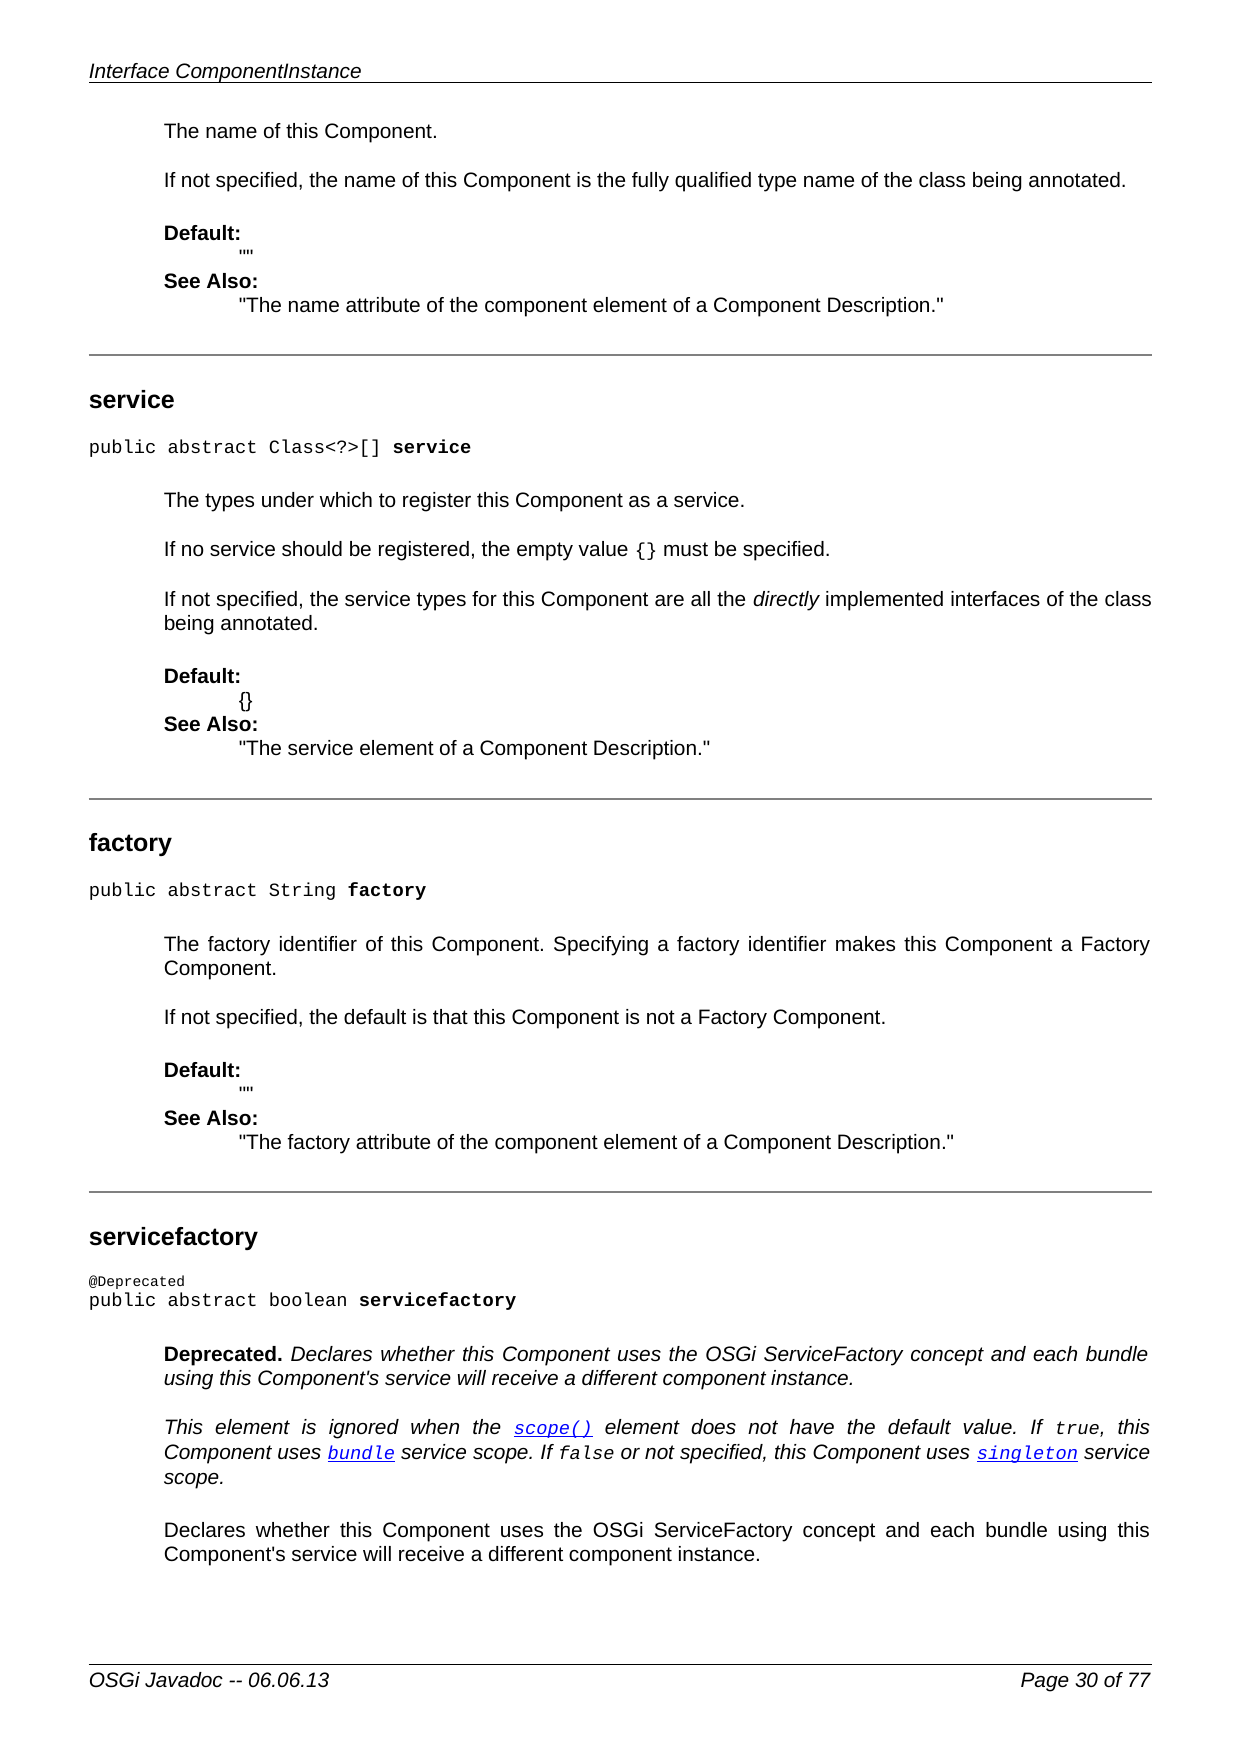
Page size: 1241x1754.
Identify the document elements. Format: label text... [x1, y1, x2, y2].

text Default: [163, 664, 1152, 688]
text "The name attribute of the component element of a Component Description." [238, 292, 1152, 316]
text If no service should be registered, the empty value {} must be specified. [163, 537, 1152, 562]
text See Also: [163, 712, 1152, 736]
text The name of this Component. [163, 118, 1152, 142]
text "" [238, 244, 1152, 268]
subtitle servicefactory [88, 1222, 1152, 1250]
text "" [238, 1082, 1152, 1106]
text If not specified, the name of this Component is the fully qualified type name of the class being annotated. [163, 167, 1152, 191]
text Deprecated. Declares whether this Component uses the OSGi ServiceFactory concept and each bundle using this Component's service will receive a different component instance. [163, 1342, 1152, 1389]
text Declares whether this Component uses the OSGi ServiceFactory concept and each bundle using this Component's service will receive a different component instance. [163, 1518, 1152, 1566]
subtitle service [88, 384, 1152, 413]
text The factory identifier of this Component. Specifying a factory identifier makes this Component a Factory Component. [163, 932, 1152, 979]
text @Deprecated public abstract boolean servicefactory [88, 1274, 1152, 1312]
text {} [238, 688, 1152, 712]
subtitle factory [88, 828, 1152, 857]
text See Also: [163, 1106, 1152, 1129]
text "The service element of a Component Description." [238, 736, 1152, 760]
text public abstract String factory [88, 881, 1152, 902]
text See Also: [163, 268, 1152, 292]
text Default: [163, 1058, 1152, 1082]
text public abstract Class<?>[] service [88, 437, 1152, 459]
text If not specified, the default is that this Component is not a Factory Component. [163, 1004, 1152, 1028]
text The types under which to register this Component as a service. [163, 488, 1152, 512]
text If not specified, the service types for this Component are all the directly implemented interfaces of the class being annotated. [163, 587, 1152, 635]
text This element is ignored when the scope() element does not have the default value. If true, this Component uses bundle service scope. If false or not specified, this Component uses singleton service scope. [163, 1414, 1152, 1489]
text Default: [163, 221, 1152, 244]
text "The factory attribute of the component element of a Component Description." [238, 1129, 1152, 1153]
